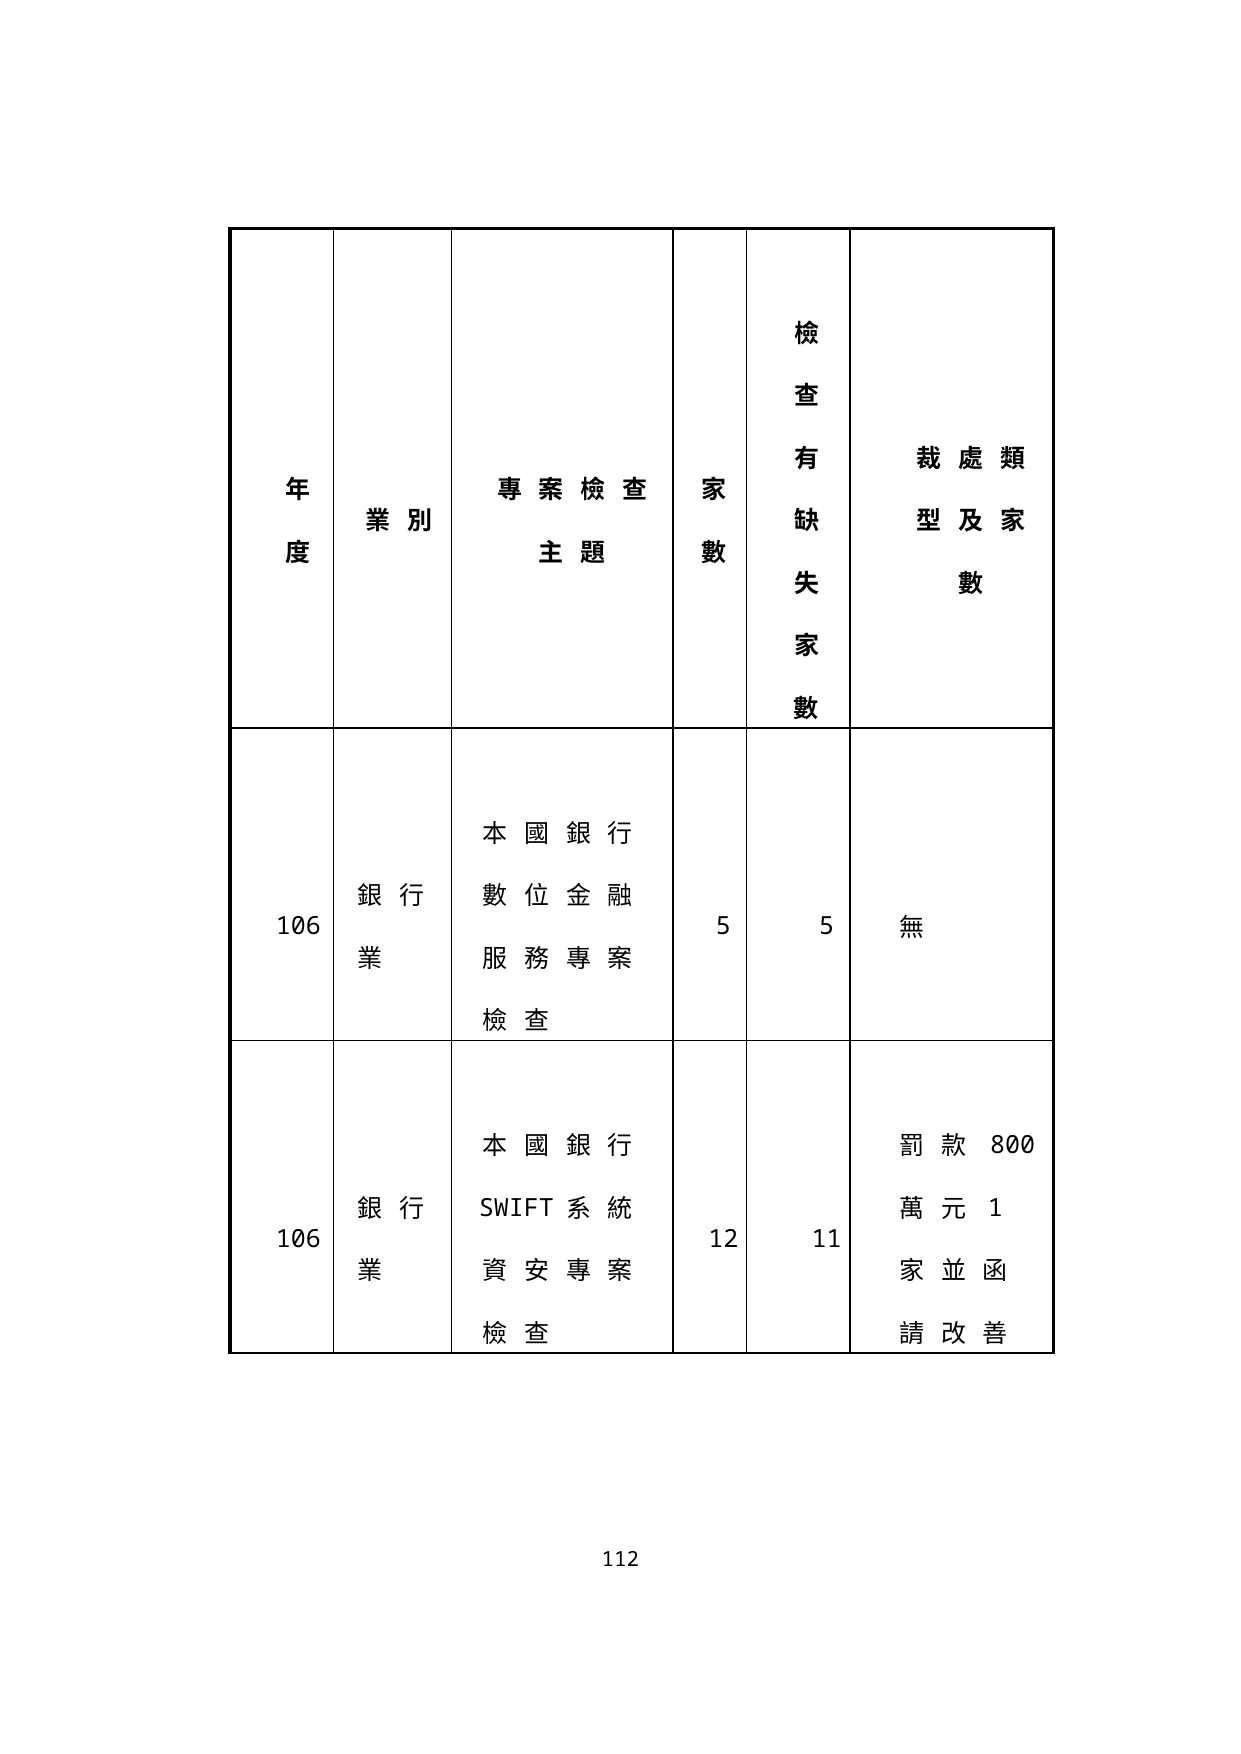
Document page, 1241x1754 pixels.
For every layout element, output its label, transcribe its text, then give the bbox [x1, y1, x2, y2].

table_cell 銀行業 [334, 729, 451, 1040]
table_cell 無 [851, 729, 1052, 1040]
table_header 專案檢查主題 [452, 230, 672, 727]
table_header 裁處類型及家數 [851, 230, 1052, 727]
table_cell 本國銀行數位金融服務專案檢查 [452, 729, 672, 1040]
table_header 檢查有缺失家數 [747, 230, 849, 727]
table_header 家數 [674, 230, 746, 727]
table_cell 5 [674, 729, 746, 1040]
table_cell 銀行業 [334, 1041, 451, 1352]
table_cell 本國銀行SWIFT系統資安專案檢查 [452, 1041, 672, 1352]
table_cell 罰款800萬元1家並函請改善 [851, 1041, 1052, 1352]
table_cell 5 [747, 729, 849, 1040]
table_cell 106 [232, 1041, 333, 1352]
table_cell 106 [232, 729, 333, 1040]
table_header 年度 [232, 230, 333, 727]
table_header 業別 [334, 230, 451, 727]
table_cell 11 [747, 1041, 849, 1352]
table_cell 12 [674, 1041, 746, 1352]
